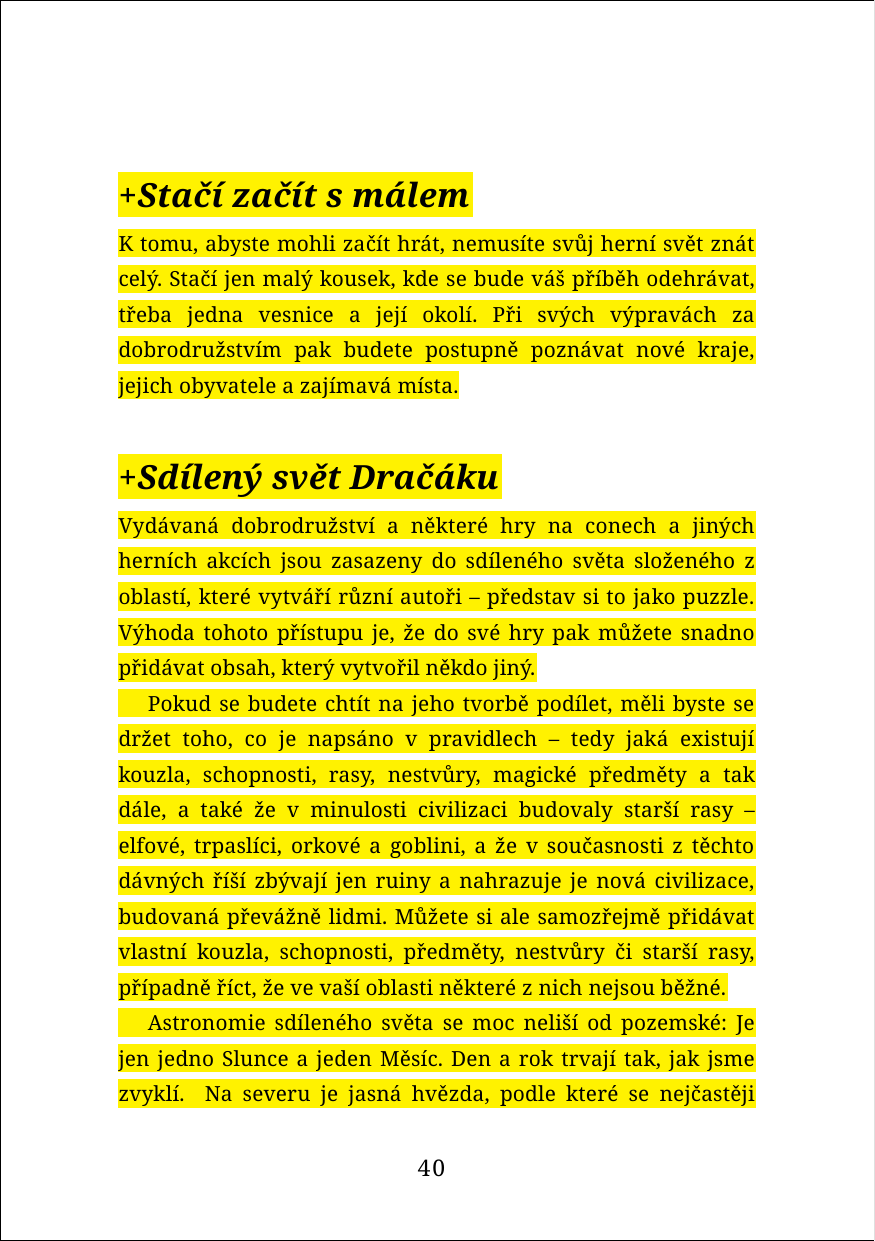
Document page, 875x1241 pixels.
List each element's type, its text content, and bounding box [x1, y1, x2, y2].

text K tomu, abyste mohli začít hrát, nemusíte svůj herní svět znát celý. Stačí jen malý kousek, kde se bude váš příběh odehrávat, třeba jedna vesnice a její okolí. Při svých výpravách za dobrodružstvím pak budete postupně poznávat nové kraje, jejich obyvatele a zajímavá místa. [118, 229, 756, 399]
subtitle +Stačí začít s málem [118, 172, 756, 217]
subtitle +Sdílený svět Dračáku [118, 454, 756, 499]
text Vydávaná dobrodružství a některé hry na conech a jiných herních akcích jsou zasazeny do sdíleného světa složeného z oblastí, které vytváří různí autoři – představ si to jako puzzle. Výhoda tohoto přístupu je, že do své hry pak můžete snadno přidávat obsah, který vytvořil někdo jiný. Pokud se budete chtít na jeho tvorbě podílet, měli byste se držet toho, co je napsáno v pravidlech – tedy jaká existují kouzla, schopnosti, rasy, nestvůry, magické předměty a tak dále, a také že v minulosti civilizaci budovaly starší rasy – elfové, trpaslíci, orkové a goblini, a že v současnosti z těchto dávných říší zbývají jen ruiny a nahrazuje je nová civilizace, budovaná převážně lidmi. Můžete si ale samozřejmě přidávat vlastní kouzla, schopnosti, předměty, nestvůry či starší rasy, případně říct, že ve vaší oblasti některé z nich nejsou běžné. Astronomie sdíleného světa se moc neliší od pozemské: Je jen jedno Slunce a jeden Měsíc. Den a rok trvají tak, jak jsme zvyklí. Na severu je jasná hvězda, podle které se nejčastěji [118, 511, 756, 1108]
